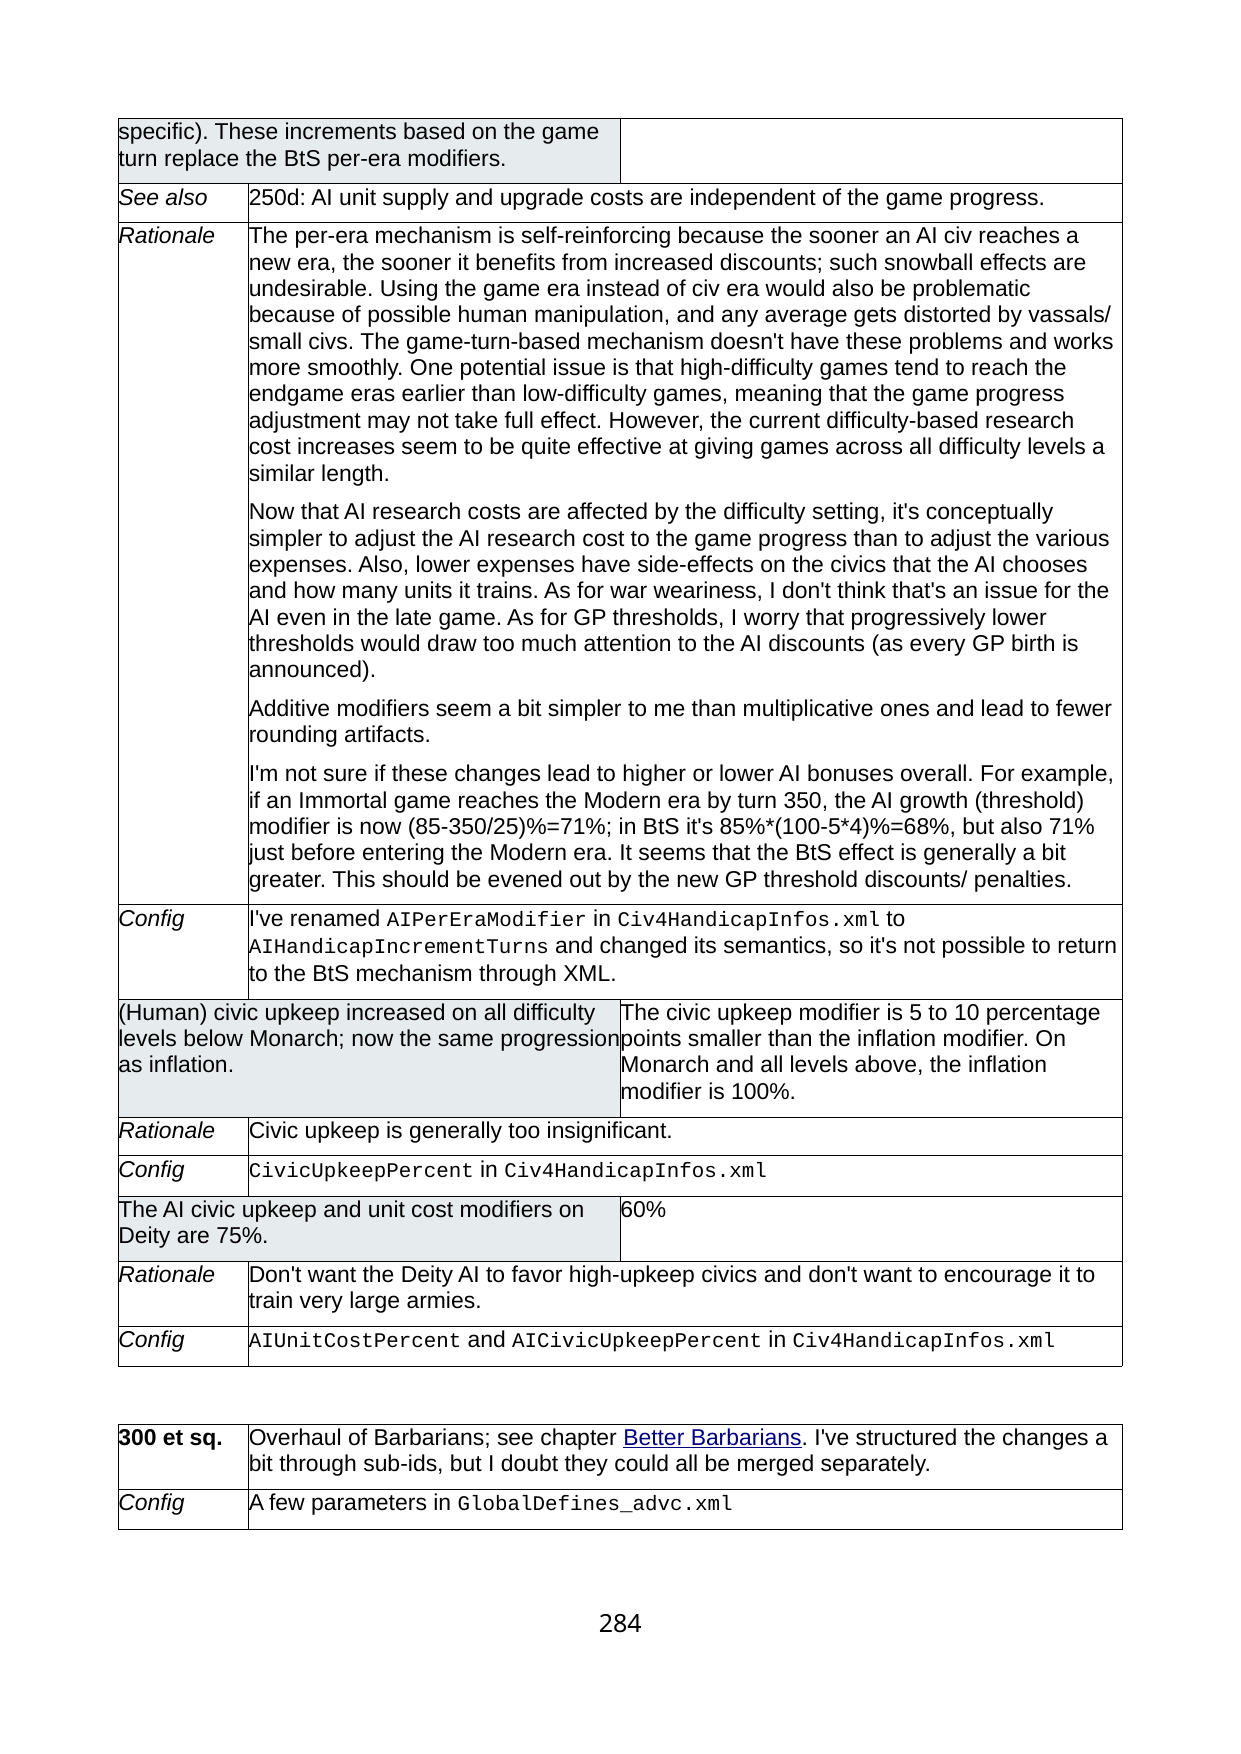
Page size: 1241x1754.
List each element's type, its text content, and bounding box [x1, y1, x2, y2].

table_cell Civic upkeep is generally too insignificant. [249, 1118, 1122, 1155]
table_cell I've renamed AIPerEraModifier in Civ4HandicapInfos.xml to AIHandicapIncrementTurns and changed its semantics, so it's not possible to return to the BtS mechanism through XML. [249, 905, 1122, 999]
table_cell Rationale [119, 1262, 248, 1326]
table_cell specific). These increments based on the game turn replace the BtS per-era modifiers. [119, 119, 620, 183]
table_cell Config [119, 1490, 248, 1529]
table_cell [621, 119, 1122, 183]
table_cell AIUnitCostPercent and AICivicUpkeepPercent in Civ4HandicapInfos.xml [249, 1327, 1122, 1366]
table_header Overhaul of Barbarians; see chapter Better Barbarians. I've structured the changes a bit through sub-ids, but I doubt they could all be merged separately. [249, 1425, 1122, 1489]
table_cell Config [119, 1156, 248, 1196]
table_header 300 et sq. [119, 1425, 248, 1489]
table_cell Rationale [119, 1118, 248, 1155]
table_cell 60% [621, 1197, 1122, 1261]
table_cell Config [119, 1327, 248, 1366]
table_cell See also [119, 184, 248, 222]
table_cell A few parameters in GlobalDefines_advc.xml [249, 1490, 1122, 1529]
table_cell Don't want the Deity AI to favor high-upkeep civics and don't want to encourage it to train very large armies. [249, 1262, 1122, 1326]
table_cell CivicUpkeepPercent in Civ4HandicapInfos.xml [249, 1156, 1122, 1196]
table_cell The per-era mechanism is self-reinforcing because the sooner an AI civ reaches a new era, the sooner it benefits from increased discounts; such snowball effects are undesirable. Using the game era instead of civ era would also be problematic because of possible human manipulation, and any average gets distorted by vassals/ small civs. The game-turn-based mechanism doesn't have these problems and works more smoothly. One potential issue is that high-difficulty games tend to reach the endgame eras earlier than low-difficulty games, meaning that the game progress adjustment may not take full effect. However, the current difficulty-based research cost increases seem to be quite effective at giving games across all difficulty levels a similar length. Now that AI research costs are affected by the difficulty setting, it's conceptually simpler to adjust the AI research cost to the game progress than to adjust the various expenses. Also, lower expenses have side-effects on the civics that the AI chooses and how many units it trains. As for war weariness, I don't think that's an issue for the AI even in the late game. As for GP thresholds, I worry that progressively lower thresholds would draw too much attention to the AI discounts (as every GP birth is announced). Additive modifiers seem a bit simpler to me than multiplicative ones and lead to fewer rounding artifacts. I'm not sure if these changes lead to higher or lower AI bonuses overall. For example, if an Immortal game reaches the Modern era by turn 350, the AI growth (threshold) modifier is now (85-350/25)%=71%; in BtS it's 85%*(100-5*4)%=68%, but also 71% just before entering the Modern era. It seems that the BtS effect is generally a bit greater. This should be evened out by the new GP threshold discounts/ penalties. [249, 223, 1122, 904]
table_cell 250d: AI unit supply and upgrade costs are independent of the game progress. [249, 184, 1122, 222]
table_cell The civic upkeep modifier is 5 to 10 percentage points smaller than the inflation modifier. On Monarch and all levels above, the inflation modifier is 100%. [621, 1000, 1122, 1117]
table_cell Config [119, 905, 248, 999]
table_cell (Human) civic upkeep increased on all difficulty levels below Monarch; now the same progression as inflation. [119, 1000, 620, 1117]
table_cell The AI civic upkeep and unit cost modifiers on Deity are 75%. [119, 1197, 620, 1261]
table_cell Rationale [119, 223, 248, 904]
